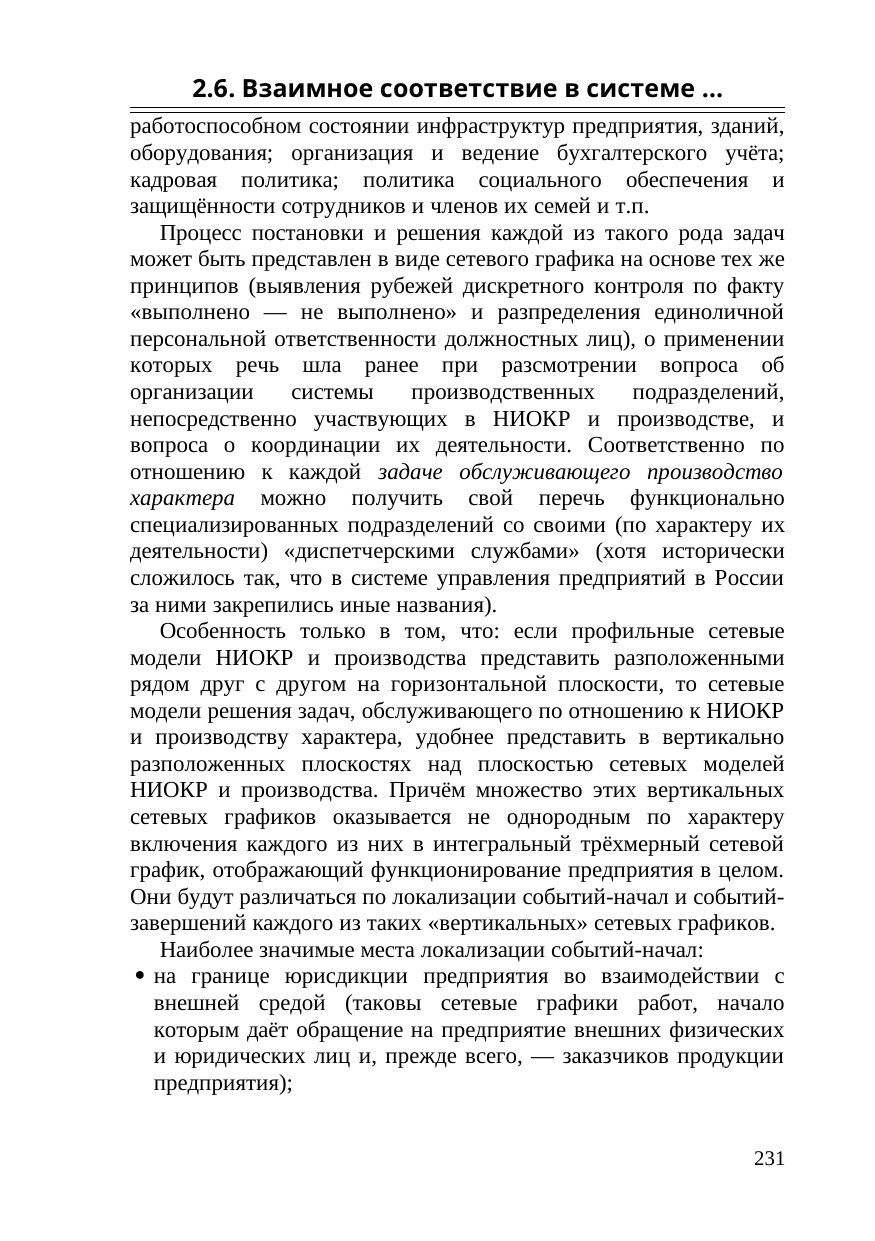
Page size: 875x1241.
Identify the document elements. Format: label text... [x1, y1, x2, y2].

text Наиболее значимые места локализации событий-начал: [130, 936, 785, 962]
text Процесс постановки и решения каждой из такого рода задач может быть представлен в виде сетевого графика на основе тех же принципов (выявления рубежей дискретного контроля по факту «выполнено — не выполнено» и разпределения единоличной персональной ответственности должностных лиц), о применении которых речь шла ранее при разсмотрении вопроса об организации системы производственных подразделений, непосредственно участвующих в НИОКР и производстве, и вопроса о координации их деятельности. Соответственно по отношению к каждой задаче обслуживающего производство характера можно получить свой перечь функционально специализированных подразделений со сво­ими (по характеру их деятельности) «диспетчерскими службами» (хотя исторически сложилось так, что в системе управления предприятий в России за ними закрепились иные названия). [130, 218, 785, 617]
text Особенность только в том, что: если профильные сетевые модели НИОКР и производства представить разположенными рядом друг с другом на горизонтальной плоскости, то сетевые модели решения задач, обслуживающего по отношению к НИОКР и производству характера, удобнее представить в вертикально разположенных плоскостях над плоскостью сетевых моделей НИОКР и производства. Причём множество этих вертикальных сетевых графиков оказывается не однородным по характеру включения каждого из них в интегральный трёхмерный сетевой график, отображающий функционирование предприятия в целом. Они будут различаться по локализации событий-начал и событий-завер­ше­ний каждого из таких «вертикальных» сетевых графиков. [130, 617, 785, 936]
list на границе юрисдикции предприятия во взаимодействии с внешней средой (таковы сетевые графики работ, начало которым даёт обращение на предприятие внешних физических и юридических лиц и, прежде всего, — заказчиков продукции предприятия); [136, 962, 785, 1095]
text работоспособном состоянии инфраструктур предприятия, зданий, оборудования; организация и ведение бухгалтерского учёта; кадровая политика; политика социального обеспечения и защищённости сотрудников и членов их семей и т.п. [130, 113, 785, 218]
